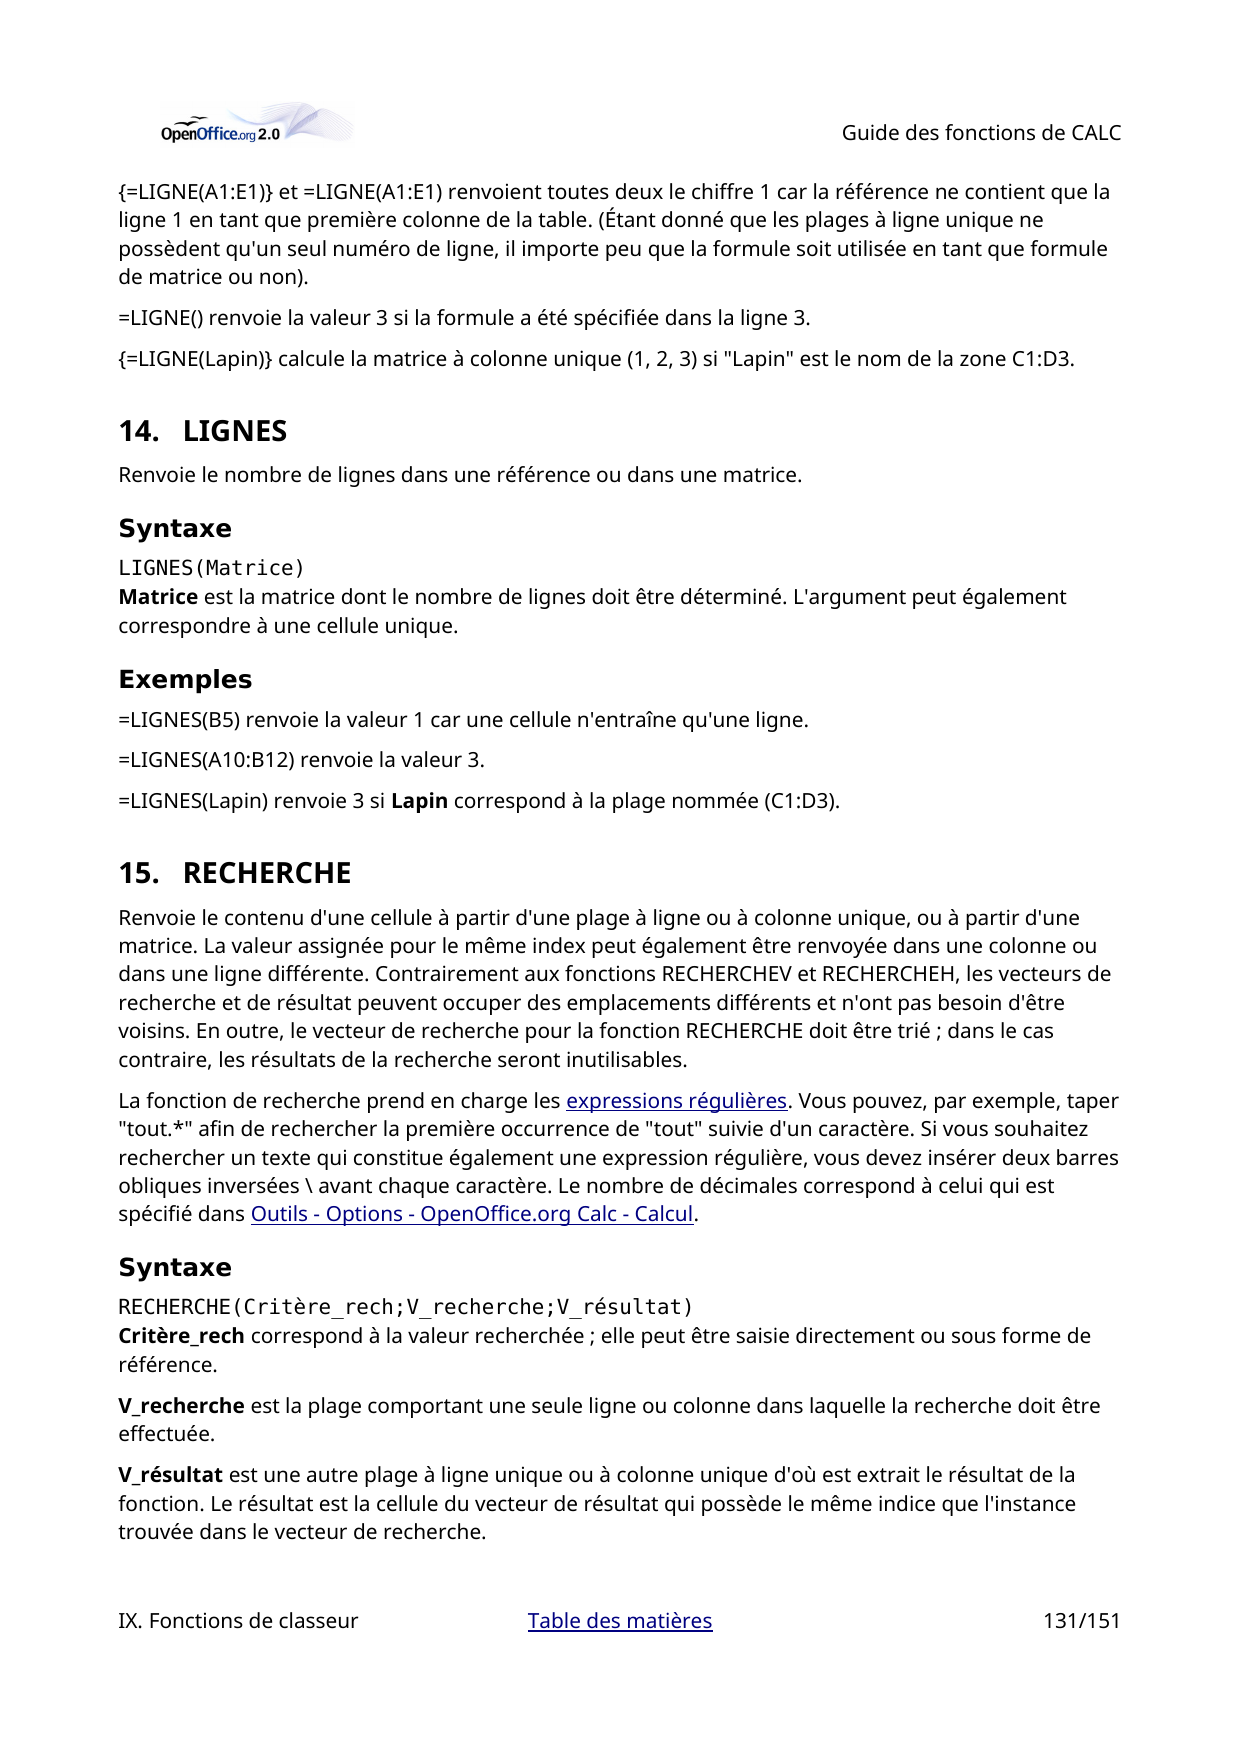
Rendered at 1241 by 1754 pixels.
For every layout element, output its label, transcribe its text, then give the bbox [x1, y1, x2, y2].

text La fonction de recherche prend en charge les expressions régulières. Vous pouvez, par exemple, taper "tout.*" afin de rechercher la première occurrence de "tout" suivie d'un caractère. Si vous souhaitez rechercher un texte qui constitue également une expression régulière, vous devez insérer deux barres obliques inversées \ avant chaque caractère. Le nombre de décimales correspond à celui qui est spécifié dans Outils - Options - OpenOffice.org Calc - Calcul. [118, 1086, 1122, 1228]
text Matrice est la matrice dont le nombre de lignes doit être déterminé. L'argument peut également correspondre à une cellule unique. [118, 582, 1122, 639]
subtitle Syntaxe [118, 1253, 1122, 1283]
text {=LIGNE(Lapin)} calcule la matrice à colonne unique (1, 2, 3) si "Lapin" est le nom de la zone C1:D3. [118, 344, 1122, 373]
text Critère_rech correspond à la valeur recherchée ; elle peut être saisie directement ou sous forme de référence. [118, 1322, 1122, 1378]
subtitle LIGNES [118, 410, 1122, 450]
text =LIGNES(A10:B12) renvoie la valeur 3. [118, 746, 1122, 774]
text Renvoie le contenu d'une cellule à partir d'une plage à ligne ou à colonne unique, ou à partir d'une matrice. La valeur assignée pour le même index peut également être renvoyée dans une colonne ou dans une ligne différente. Contrairement aux fonctions RECHERCHEV et RECHERCHEH, les vecteurs de recherche et de résultat peuvent occuper des emplacements différents et n'ont pas besoin d'être voisins. En outre, le vecteur de recherche pour la fonction RECHERCHE doit être trié ; dans le cas contraire, les résultats de la recherche seront inutilisables. [118, 903, 1122, 1073]
subtitle Exemples [118, 665, 1122, 694]
text =LIGNES(Lapin) renvoie 3 si Lapin correspond à la plage nommée (C1:D3). [118, 787, 1122, 815]
text RECHERCHE(Critère_rech;V_recherche;V_résultat) [118, 1295, 1122, 1319]
subtitle RECHERCHE [118, 852, 1122, 892]
subtitle Syntaxe [118, 514, 1122, 543]
text Renvoie le nombre de lignes dans une référence ou dans une matrice. [118, 460, 1122, 489]
text =LIGNES(B5) renvoie la valeur 1 car une cellule n'entraîne qu'une ligne. [118, 705, 1122, 733]
text =LIGNE() renvoie la valeur 3 si la formule a été spécifiée dans la ligne 3. [118, 303, 1122, 332]
text V_résultat est une autre plage à ligne unique ou à colonne unique d'où est extrait le résultat de la fonction. Le résultat est la cellule du vecteur de résultat qui possède le même indice que l'instance trouvée dans le vecteur de recherche. [118, 1460, 1122, 1546]
text V_recherche est la plage comportant une seule ligne ou colonne dans laquelle la recherche doit être effectuée. [118, 1391, 1122, 1448]
text {=LIGNE(A1:E1)} et =LIGNE(A1:E1) renvoient toutes deux le chiffre 1 car la référence ne contient que la ligne 1 en tant que première colonne de la table. (Étant donné que les plages à ligne unique ne possèdent qu'un seul numéro de ligne, il importe peu que la formule soit utilisée en tant que formule de matrice ou non). [118, 177, 1122, 291]
text LIGNES(Matrice) [118, 556, 1122, 580]
